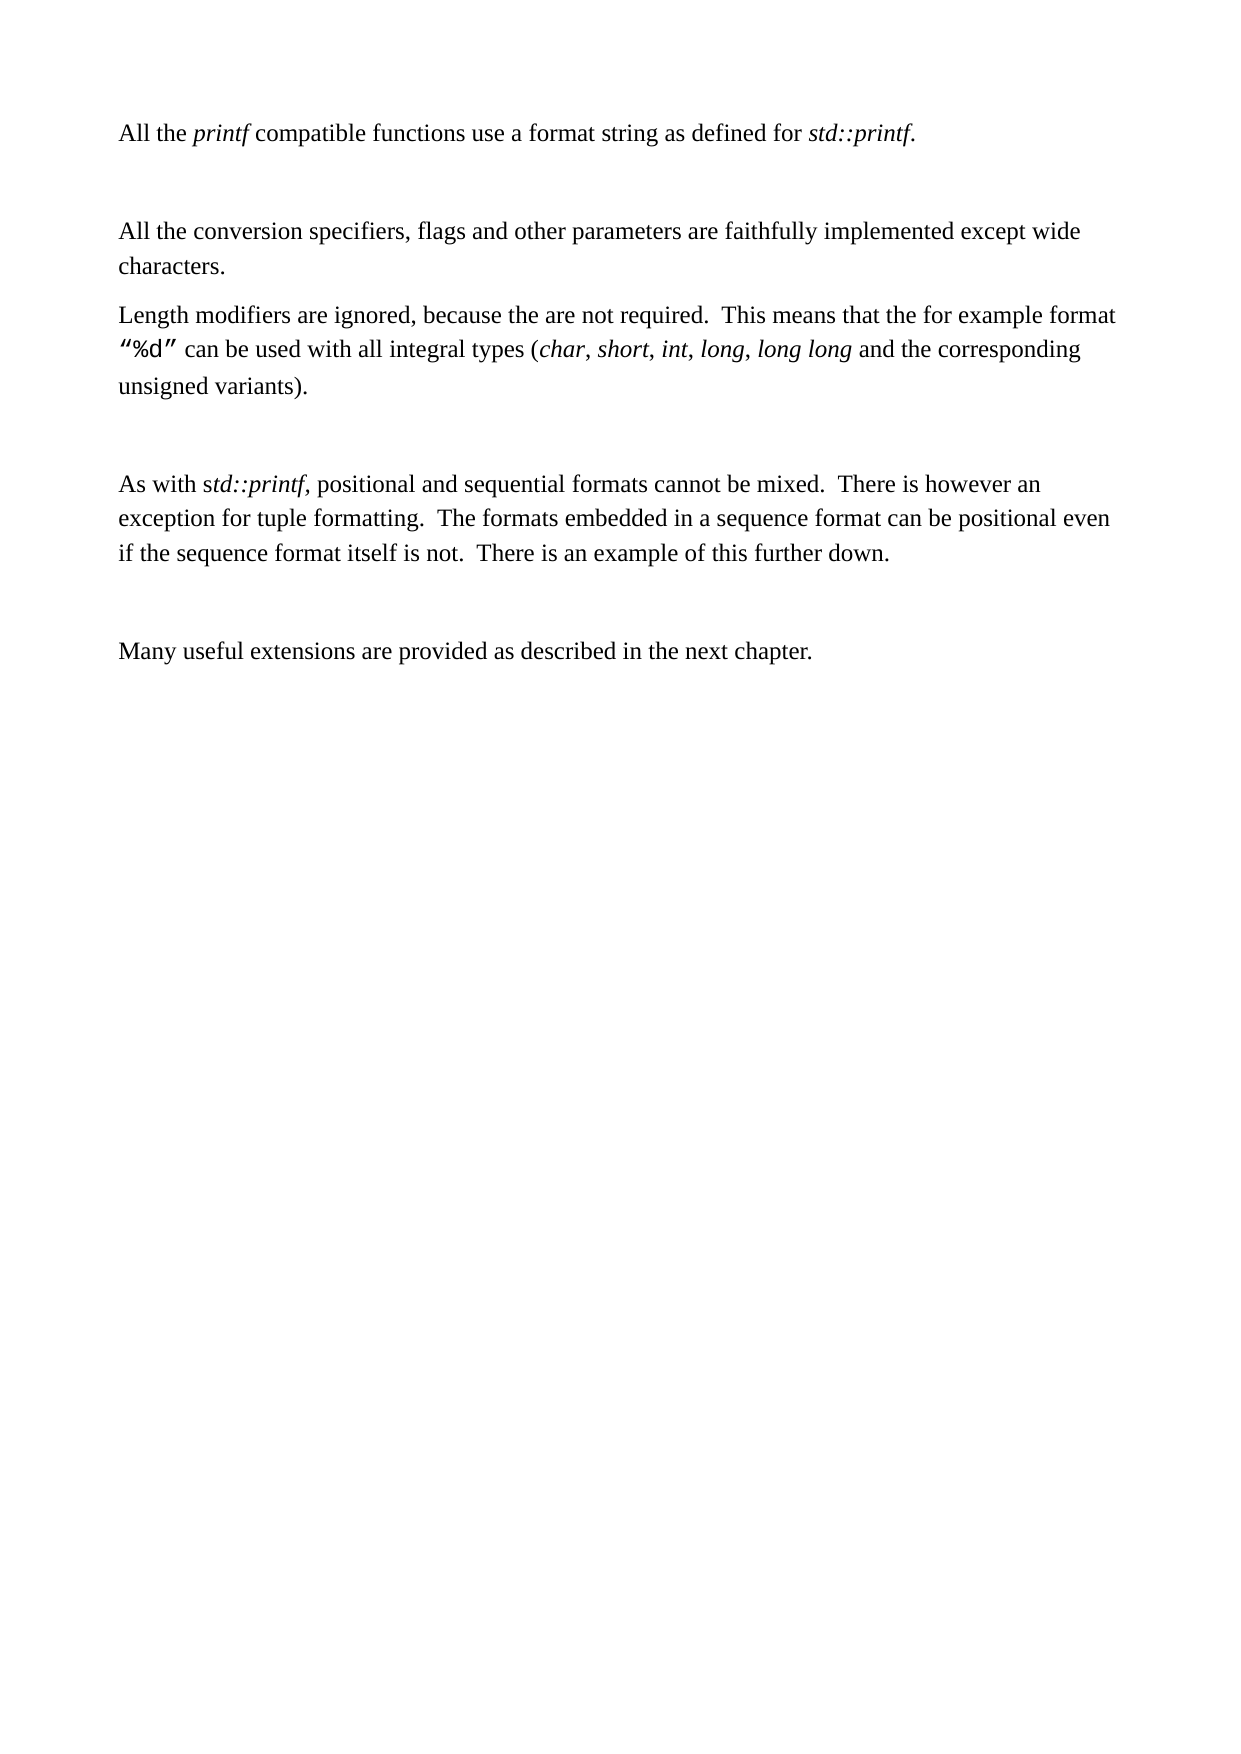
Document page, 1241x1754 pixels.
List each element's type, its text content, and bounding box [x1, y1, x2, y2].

text Many useful extensions are provided as described in the next chapter. [118, 636, 1122, 665]
text Length modifiers are ignored, because the are not required. This means that the for example format “%d” can be used with all integral types (char, short, int, long, long long and the corresponding unsigned variants). [118, 300, 1122, 399]
text All the printf compatible functions use a format string as defined for std::printf. [118, 118, 1122, 147]
text As with std::printf, positional and sequential formats cannot be mixed. There is however an exception for tuple formatting. The formats embedded in a sequence format can be positional even if the sequence format itself is not. There is an example of this further down. [118, 469, 1122, 567]
text All the conversion specifiers, flags and other parameters are faithfully implemented except wide characters. [118, 216, 1122, 279]
